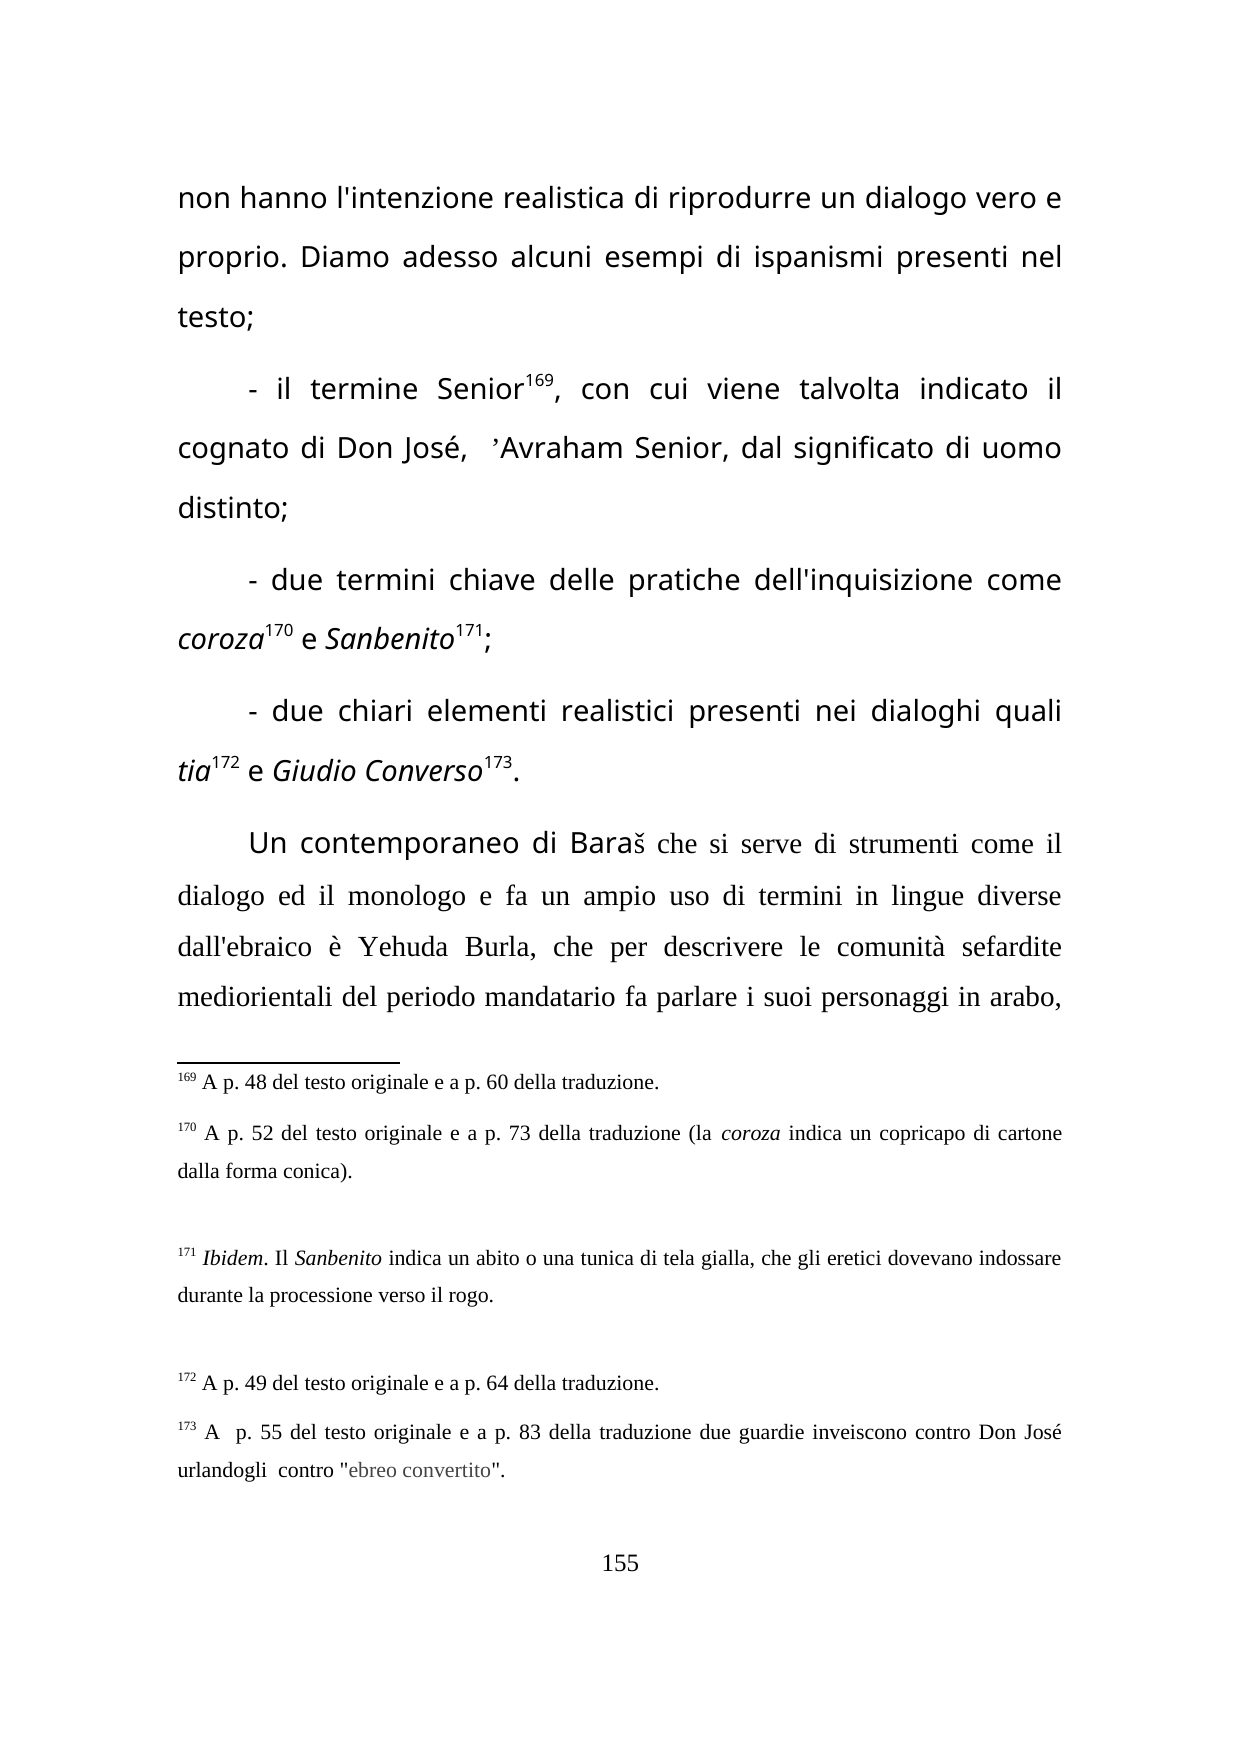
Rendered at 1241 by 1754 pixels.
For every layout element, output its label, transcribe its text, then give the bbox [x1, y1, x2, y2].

text - il termine Senior, con cui viene talvolta indicato il cognato di Don José, ’Avraham Senior, dal significato di uomo distinto; [177, 368, 1063, 527]
text - due termini chiave delle pratiche dell'inquisizione come coroza e Sanbenito; [177, 559, 1063, 658]
text - due chiari elementi realistici presenti nei dialoghi quali tia e Giudio Converso. [177, 691, 1063, 790]
text A p. 48 del testo originale e a p. 60 della traduzione. [177, 1069, 1063, 1094]
text Un contemporaneo di Baraš che si serve di strumenti come il dialogo ed il monologo e fa un ampio uso di termini in lingue diverse dall'ebraico è Yehuda Burla, che per descrivere le comunità sefardite mediorientali del periodo mandatario fa parlare i suoi personaggi in arabo, [177, 822, 1063, 1013]
text A p. 52 del testo originale e a p. 73 della traduzione (la coroza indica un copricapo di cartone dalla forma conica). [177, 1120, 1063, 1183]
text A p. 55 del testo originale e a p. 83 della traduzione due guardie inveiscono contro Don José urlandogli contro "ebreo convertito". [177, 1419, 1063, 1482]
text A p. 49 del testo originale e a p. 64 della traduzione. [177, 1369, 1063, 1395]
text non hanno l'intenzione realistica di riprodurre un dialogo vero e proprio. Diamo adesso alcuni esempi di ispanismi presenti nel testo; [177, 177, 1063, 336]
text Ibidem. Il Sanbenito indica un abito o una tunica di tela gialla, che gli eretici dovevano indossare durante la processione verso il rogo. [177, 1245, 1063, 1308]
